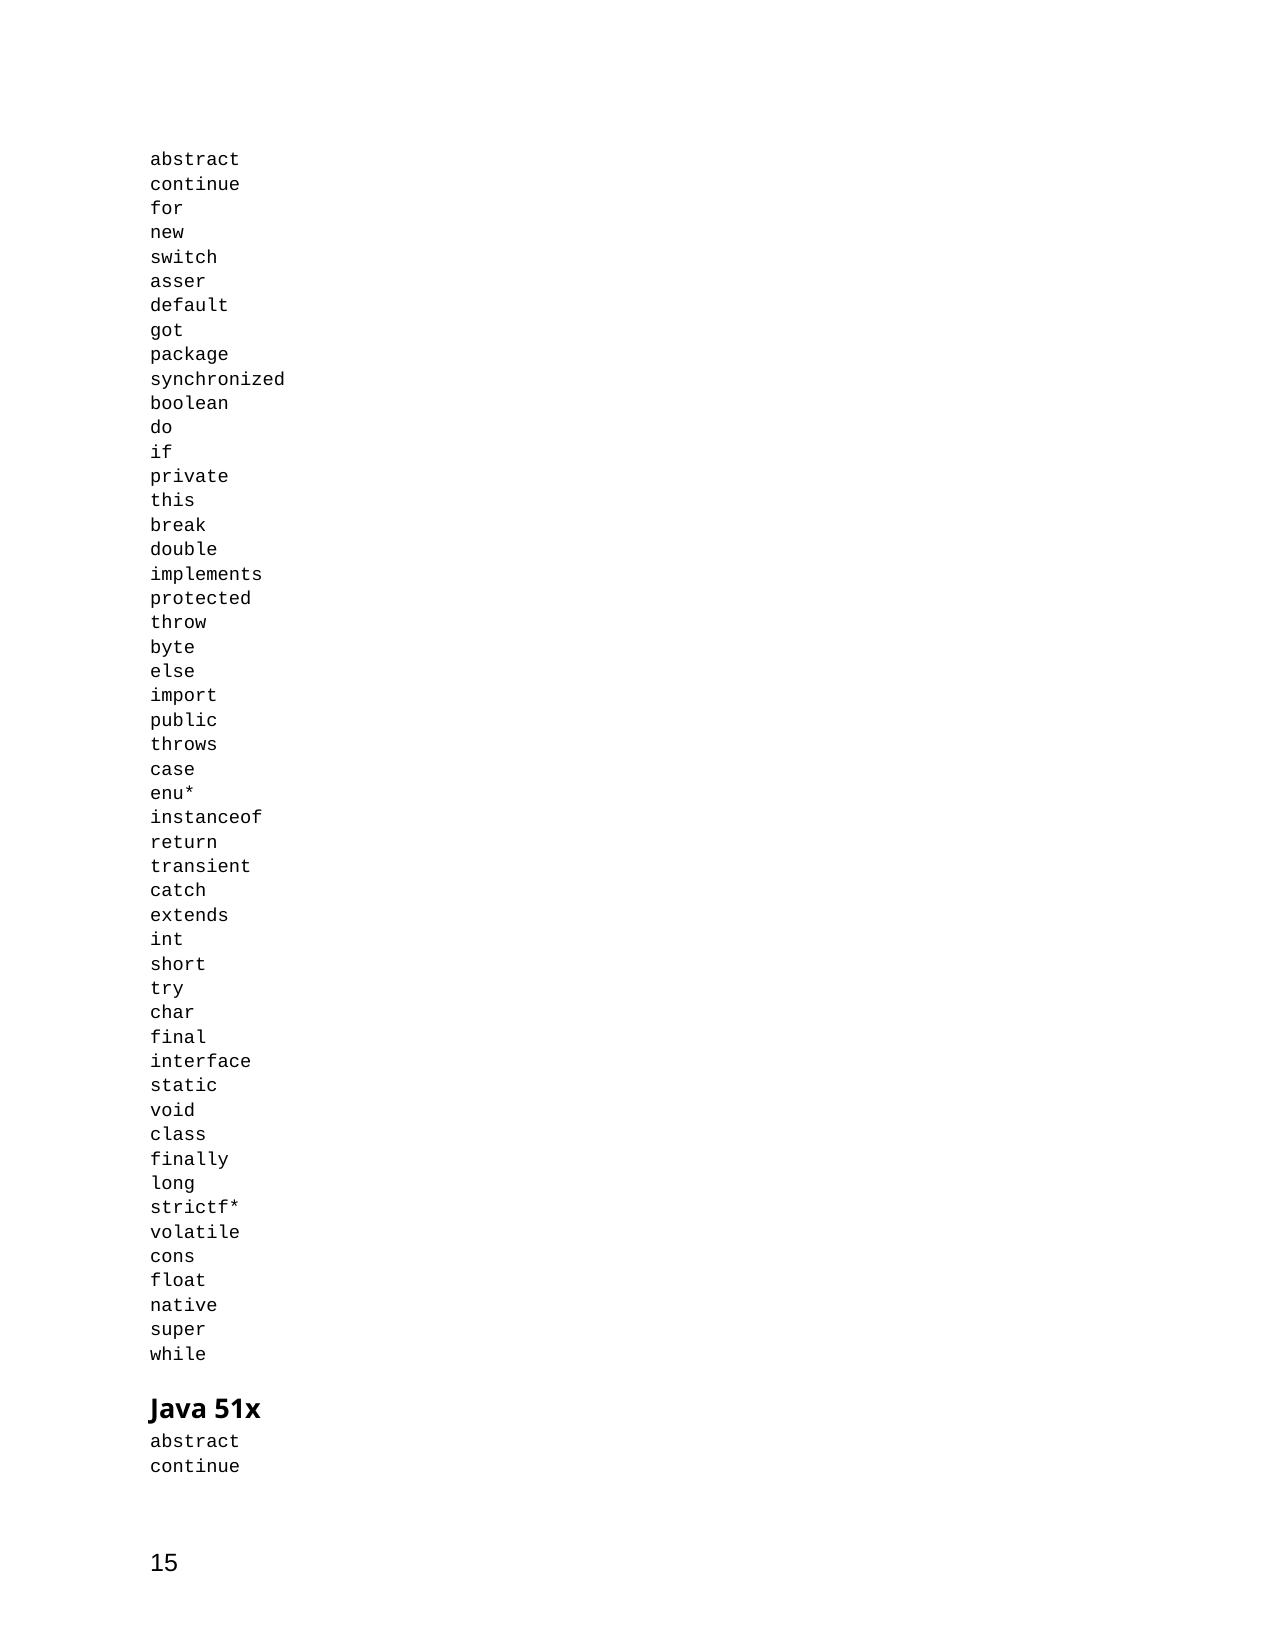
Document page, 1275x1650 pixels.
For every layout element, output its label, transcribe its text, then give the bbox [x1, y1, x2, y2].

subtitle private [150, 467, 1125, 488]
subtitle import [150, 686, 1125, 707]
subtitle native [150, 1296, 1125, 1317]
subtitle case [150, 759, 1125, 781]
subtitle continue [150, 174, 1125, 196]
subtitle int [150, 930, 1125, 951]
subtitle volatile [150, 1222, 1125, 1244]
subtitle package [150, 345, 1125, 366]
subtitle strictf* [150, 1198, 1125, 1219]
subtitle abstract [150, 1432, 1125, 1453]
subtitle do [150, 418, 1125, 439]
subtitle catch [150, 881, 1125, 902]
subtitle while [150, 1344, 1125, 1366]
subtitle boolean [150, 394, 1125, 415]
subtitle throws [150, 735, 1125, 756]
subtitle new [150, 223, 1125, 244]
subtitle return [150, 832, 1125, 854]
subtitle protected [150, 589, 1125, 610]
subtitle got [150, 321, 1125, 342]
subtitle extends [150, 906, 1125, 927]
subtitle instanceof [150, 808, 1125, 829]
subtitle for [150, 199, 1125, 220]
subtitle break [150, 516, 1125, 537]
subtitle public [150, 711, 1125, 732]
subtitle transient [150, 857, 1125, 878]
subtitle enu* [150, 784, 1125, 805]
subtitle char [150, 1003, 1125, 1024]
subtitle try [150, 979, 1125, 1000]
subtitle double [150, 540, 1125, 561]
subtitle this [150, 491, 1125, 512]
subtitle implements [150, 564, 1125, 586]
subtitle static [150, 1076, 1125, 1097]
subtitle final [150, 1027, 1125, 1049]
subtitle class [150, 1125, 1125, 1146]
subtitle long [150, 1174, 1125, 1195]
subtitle byte [150, 637, 1125, 659]
subtitle cons [150, 1247, 1125, 1268]
subtitle finally [150, 1149, 1125, 1171]
subtitle super [150, 1320, 1125, 1341]
subtitle continue [150, 1456, 1125, 1478]
subtitle float [150, 1271, 1125, 1292]
subtitle interface [150, 1052, 1125, 1073]
subtitle short [150, 954, 1125, 976]
subtitle abstract [150, 150, 1125, 171]
subtitle synchronized [150, 369, 1125, 391]
subtitle Java 51x [150, 1389, 1125, 1426]
subtitle switch [150, 247, 1125, 269]
subtitle asser [150, 272, 1125, 293]
subtitle default [150, 296, 1125, 317]
subtitle void [150, 1101, 1125, 1122]
subtitle if [150, 442, 1125, 464]
subtitle throw [150, 613, 1125, 634]
subtitle else [150, 662, 1125, 683]
